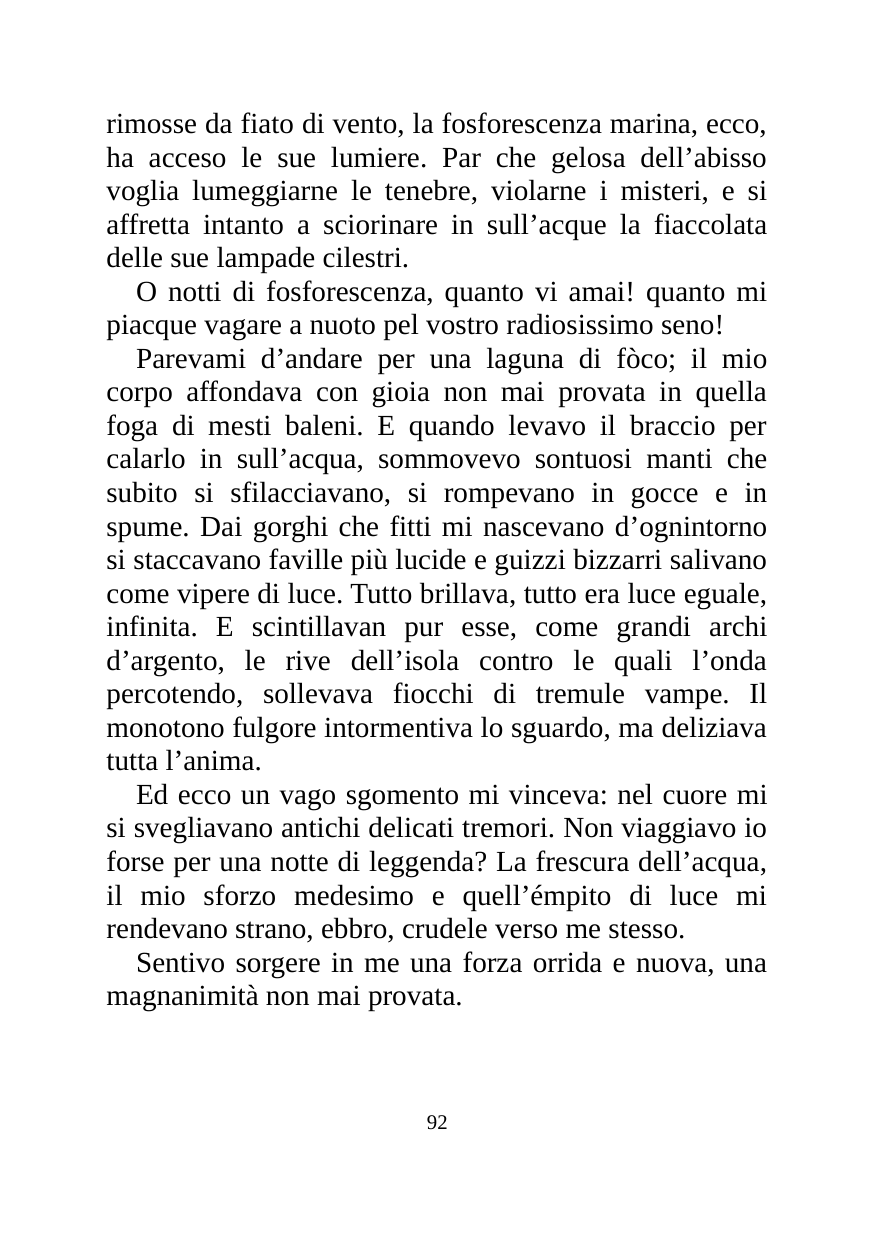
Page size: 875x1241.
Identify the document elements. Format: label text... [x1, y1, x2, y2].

text Parevami d’andare per una laguna di fòco; il mio corpo affondava con gioia non mai provata in quella foga di mesti baleni. E quando levavo il braccio per calarlo in sull’acqua, sommovevo sontuosi manti che subito si sfilacciavano, si rompevano in gocce e in spume. Dai gorghi che fitti mi nascevano d’ognintorno si staccavano faville più lucide e guizzi bizzarri salivano come vipere di luce. Tutto brillava, tutto era luce eguale, infinita. E scintillavan pur esse, come grandi archi d’argento, le rive dell’isola contro le quali l’onda percotendo, sollevava fiocchi di tremule vampe. Il monotono fulgore intormentiva lo sguardo, ma deliziava tutta l’anima. [106, 341, 768, 777]
text O notti di fosforescenza, quanto vi amai! quanto mi piacque vagare a nuoto pel vostro radiosissimo seno! [106, 274, 768, 341]
text rimosse da fiato di vento, la fosforescenza marina, ecco, ha acceso le sue lumiere. Par che gelosa dell’abisso voglia lumeggiarne le tenebre, violarne i misteri, e si affretta intanto a sciorinare in sull’acque la fiaccolata delle sue lampade cilestri. [106, 106, 768, 274]
text Sentivo sorgere in me una forza orrida e nuova, una magnanimità non mai provata. [106, 945, 768, 1012]
text Ed ecco un vago sgomento mi vinceva: nel cuore mi si svegliavano antichi delicati tremori. Non viaggiavo io forse per una notte di leggenda? La frescura dell’acqua, il mio sforzo medesimo e quell’émpito di luce mi rendevano strano, ebbro, crudele verso me stesso. [106, 777, 768, 945]
